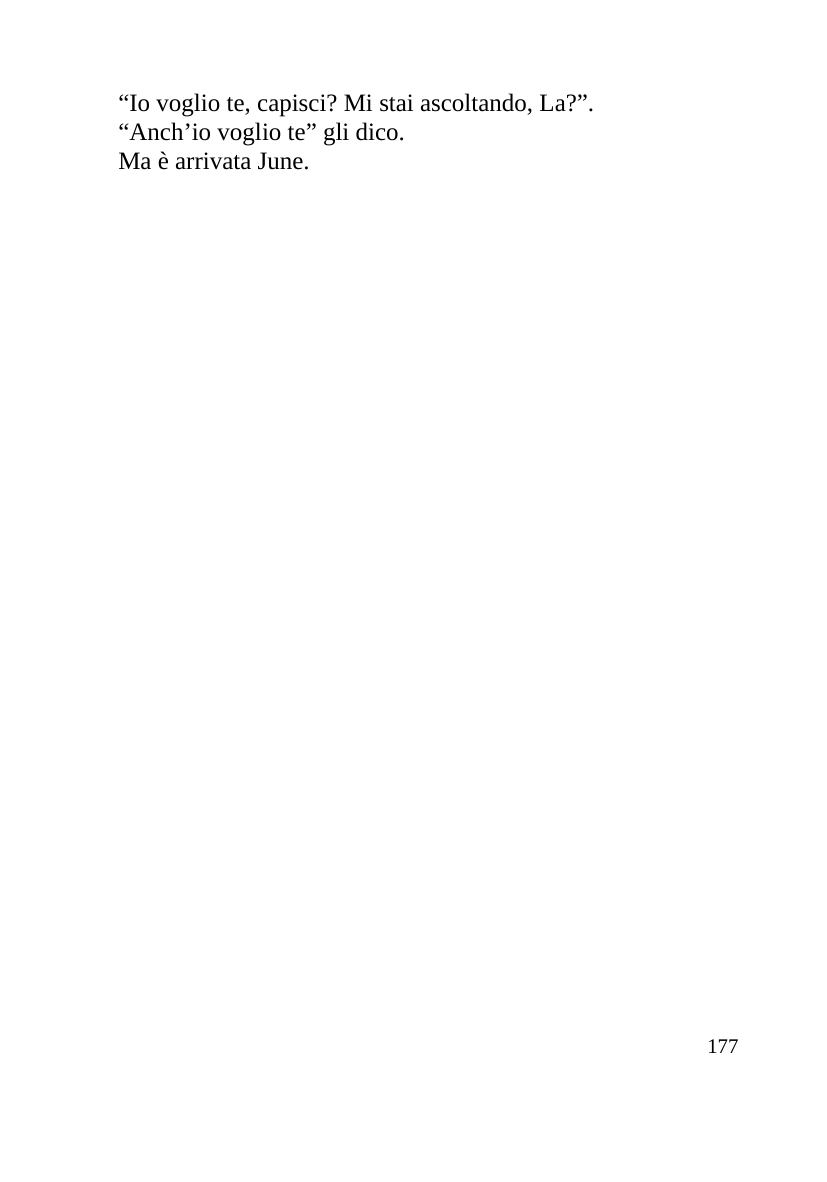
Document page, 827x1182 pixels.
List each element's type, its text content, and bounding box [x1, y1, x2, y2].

text “Io voglio te, capisci? Mi stai ascoltando, La?”. [88, 88, 738, 117]
text “Anch’io voglio te” gli dico. [88, 117, 738, 146]
text Ma è arrivata June. [88, 146, 738, 175]
